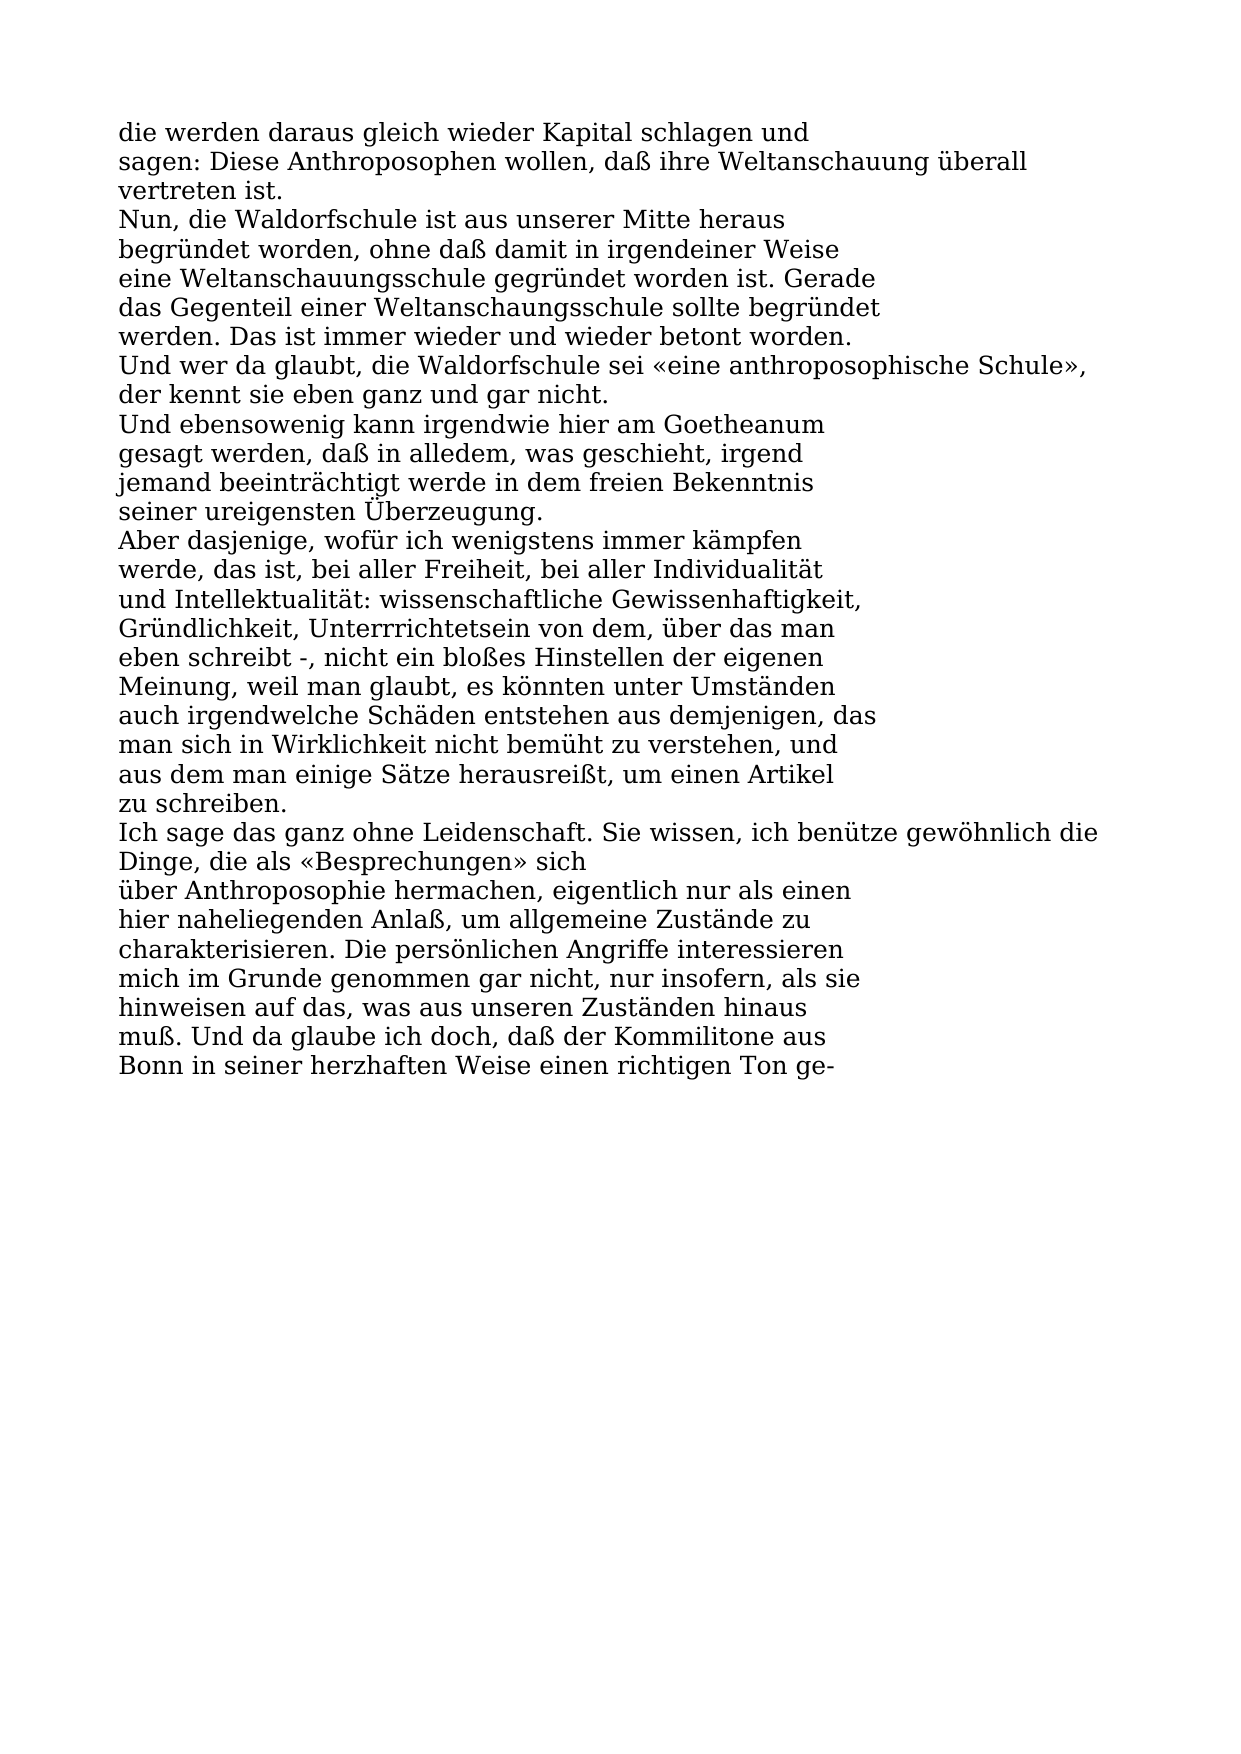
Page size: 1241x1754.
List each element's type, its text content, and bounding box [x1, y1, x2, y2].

text mich im Grunde genommen gar nicht, nur insofern, als sie [118, 964, 1122, 993]
text seiner ureigensten Überzeugung. [118, 497, 1122, 526]
text gesagt werden, daß in alledem, was geschieht, irgend [118, 439, 1122, 468]
text Nun, die Waldorfschule ist aus unserer Mitte heraus [118, 206, 1122, 235]
text charakterisieren. Die persönlichen Angriffe interessieren [118, 935, 1122, 964]
text eine Weltanschauungsschule gegründet worden ist. Gerade [118, 264, 1122, 293]
text sagen: Diese Anthroposophen wollen, daß ihre Weltanschauung überall vertreten ist. [118, 147, 1122, 206]
text auch irgendwelche Schäden entstehen aus demjenigen, das [118, 701, 1122, 731]
text muß. Und da glaube ich doch, daß der Kommilitone aus [118, 1022, 1122, 1051]
text hier naheliegenden Anlaß, um allgemeine Zustände zu [118, 906, 1122, 935]
text Aber dasjenige, wofür ich wenigstens immer kämpfen [118, 526, 1122, 556]
text aus dem man einige Sätze herausreißt, um einen Artikel [118, 760, 1122, 789]
text die werden daraus gleich wieder Kapital schlagen und [118, 118, 1122, 147]
text Und wer da glaubt, die Waldorfschule sei «eine anthroposophische Schule», der kennt sie eben ganz und gar nicht. [118, 351, 1122, 410]
text Ich sage das ganz ohne Leidenschaft. Sie wissen, ich benütze gewöhnlich die Dinge, die als «Besprechungen» sich [118, 818, 1122, 876]
text Und ebensowenig kann irgendwie hier am Goetheanum [118, 410, 1122, 439]
text über Anthroposophie hermachen, eigentlich nur als einen [118, 876, 1122, 906]
text Gründlichkeit, Unterrrichtetsein von dem, über das man [118, 614, 1122, 643]
text begründet worden, ohne daß damit in irgendeiner Weise [118, 235, 1122, 264]
text werden. Das ist immer wieder und wieder betont worden. [118, 322, 1122, 351]
text zu schreiben. [118, 789, 1122, 818]
text hinweisen auf das, was aus unseren Zuständen hinaus [118, 993, 1122, 1022]
text das Gegenteil einer Weltanschaungsschule sollte begründet [118, 293, 1122, 322]
text werde, das ist, bei aller Freiheit, bei aller Individualität [118, 556, 1122, 585]
text eben schreibt -, nicht ein bloßes Hinstellen der eigenen [118, 643, 1122, 672]
text Meinung, weil man glaubt, es könnten unter Umständen [118, 672, 1122, 701]
text und Intellektualität: wissenschaftliche Gewissenhaftigkeit, [118, 585, 1122, 614]
text Bonn in seiner herzhaften Weise einen richtigen Ton ge- [118, 1051, 1122, 1081]
text jemand beeinträchtigt werde in dem freien Bekenntnis [118, 468, 1122, 497]
text man sich in Wirklichkeit nicht bemüht zu verstehen, und [118, 731, 1122, 760]
